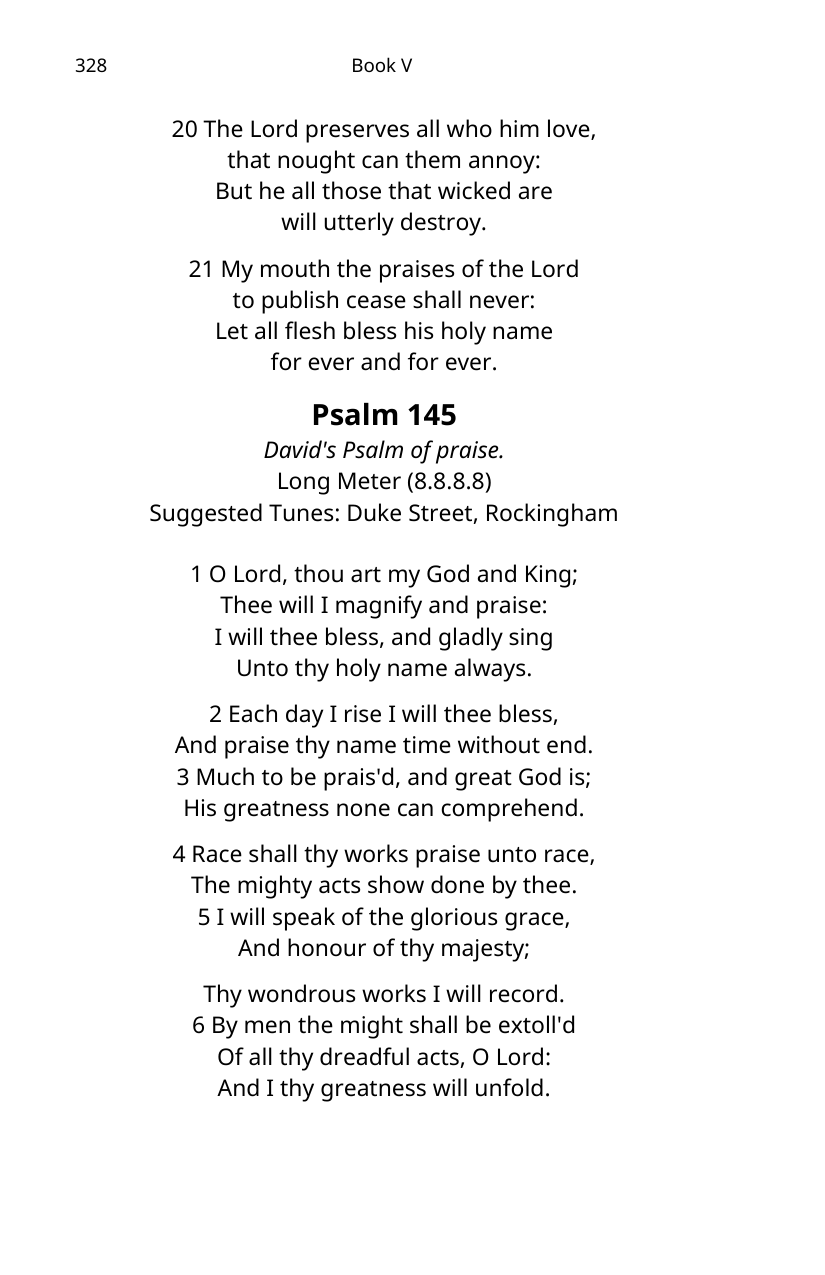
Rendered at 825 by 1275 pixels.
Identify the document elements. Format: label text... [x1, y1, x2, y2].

text 4 Race shall thy works praise unto race, The mighty acts show done by thee. 5 I will speak of the glorious grace, And honour of thy majesty; [75, 838, 693, 963]
subtitle Psalm 145 [75, 392, 693, 434]
text David's Psalm of praise. [75, 434, 693, 466]
text Suggested Tunes: Duke Street, Rockingham [75, 497, 693, 528]
text 21 My mouth the praises of the Lord to publish cease shall never: Let all flesh bless his holy name for ever and for ever. [75, 252, 693, 377]
text Thy wondrous works I will record. 6 By men the might shall be extoll'd Of all thy dreadful acts, O Lord: And I thy greatness will unfold. [75, 978, 693, 1103]
subtitle Long Meter (8.8.8.8) [75, 466, 693, 497]
text 1 O Lord, thou art my God and King; Thee will I magnify and praise: I will thee bless, and gladly sing Unto thy holy name always. [75, 558, 693, 683]
text 2 Each day I rise I will thee bless, And praise thy name time without end. 3 Much to be prais'd, and great God is; His greatness none can comprehend. [75, 698, 693, 823]
text 20 The Lord preserves all who him love, that nought can them annoy: But he all those that wicked are will utterly destroy. [75, 112, 693, 237]
